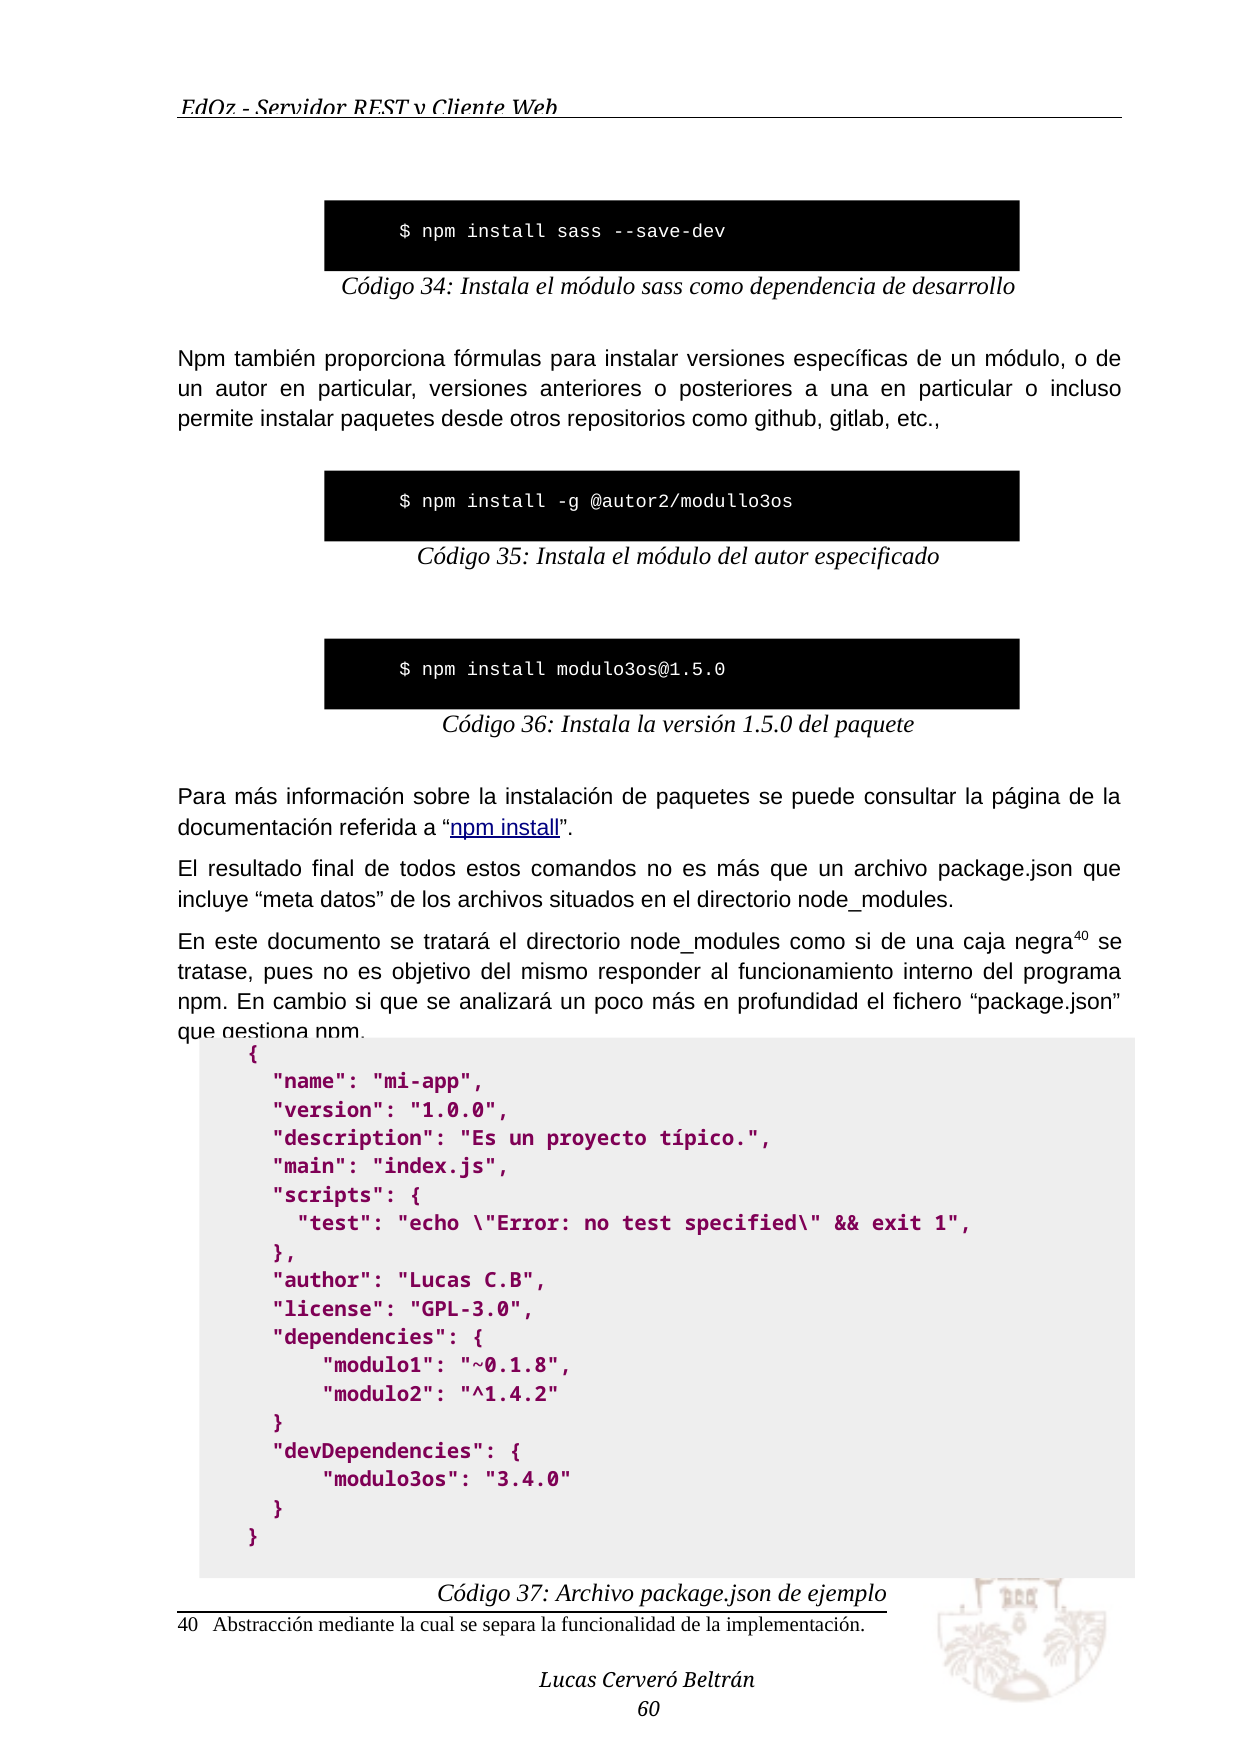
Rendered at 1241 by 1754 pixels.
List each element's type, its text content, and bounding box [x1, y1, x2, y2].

text Npm también proporciona fórmulas para instalar versiones específicas de un módulo, o de un autor en particular, versiones anteriores o posteriores a una en particular o incluso permite instalar paquetes desde otros repositorios como github, gitlab, etc., [177, 345, 1122, 432]
text Código 34: Instala el módulo sass como dependencia de desarrollo [324, 199, 1034, 300]
text Código 37: Archivo package.json de ejemplo [191, 1073, 1135, 1607]
text Código 35: Instala el módulo del autor especificado [324, 470, 1034, 570]
text En este documento se tratará el directorio node_modules como si de una caja negra se tratase, pues no es objetivo del mismo responder al funcionamiento interno del programa npm. En cambio si que se analizará un poco más en profundidad el fichero “package.json” que gestiona npm. [177, 928, 1122, 1044]
text El resultado final de todos estos comandos no es más que un archivo package.json que incluye “meta datos” de los archivos situados en el directorio node_modules. [177, 855, 1122, 912]
text Para más información sobre la instalación de paquetes se puede consultar la página de la documentación referida a “npm install”. [177, 783, 1122, 840]
text Abstracción mediante la cual se separa la funcionalidad de la implementación. [177, 1612, 1122, 1636]
text Código 36: Instala la versión 1.5.0 del paquete [324, 638, 1034, 738]
